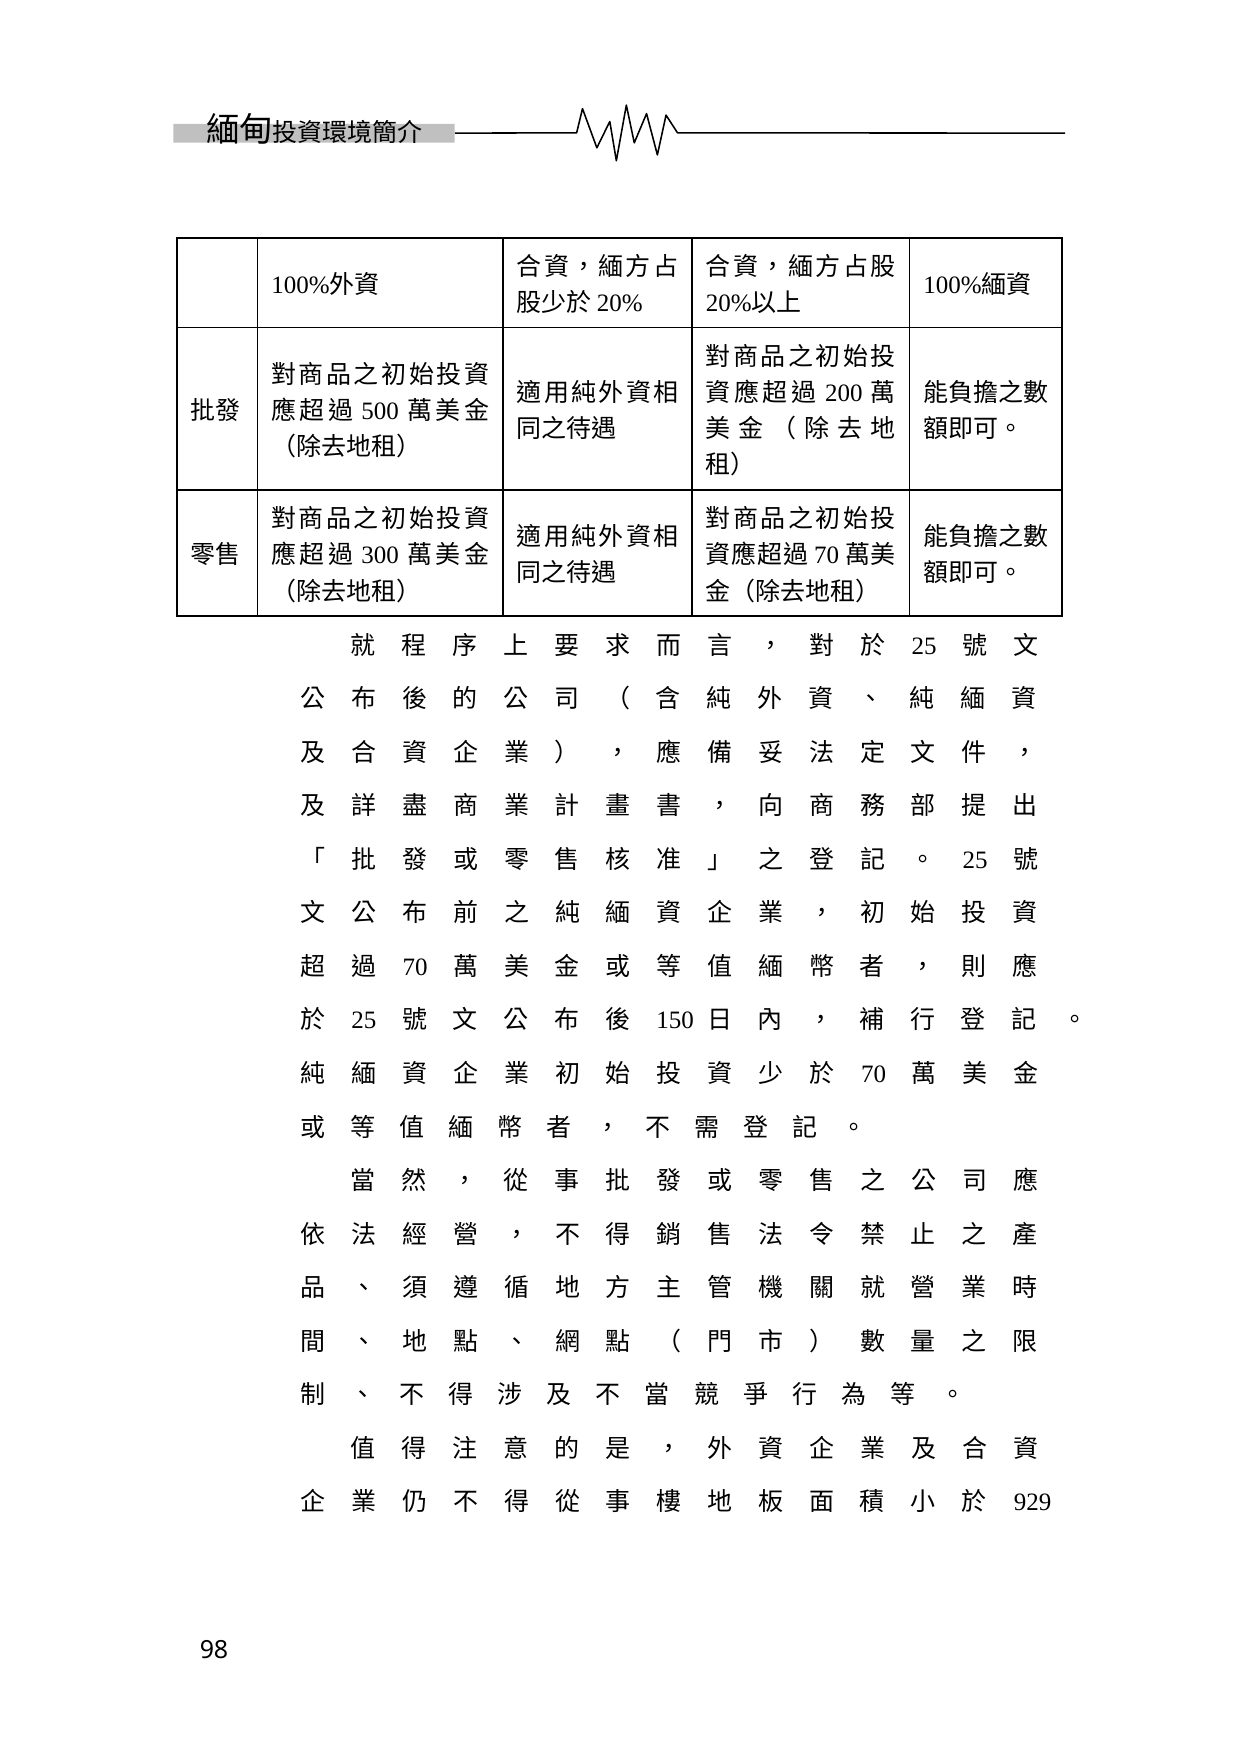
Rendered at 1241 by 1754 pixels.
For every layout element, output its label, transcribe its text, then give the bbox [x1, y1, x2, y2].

table_header 合資，緬方占股20%以上 [693, 239, 909, 327]
table_cell 適用純外資相同之待遇 [504, 328, 691, 489]
text 就程序上要求而言，對於25號文公布後的公司（含純外資、純緬資、及合資企業），應備妥法定文件，及詳盡商業計畫書，向商務部提出「批發或零售核准」之登記。25號文公布前之純緬資企業，初始投資超過70萬美金或等值緬幣者，則應於25號文公布後150日內，補行登記。純緬資企業初始投資少於70萬美金或等值緬幣者，不需登記。 [276, 617, 1063, 1152]
table_cell 適用純外資相同之待遇 [504, 491, 691, 615]
table_cell 能負擔之數額即可。 [910, 328, 1061, 489]
table_header [178, 239, 257, 327]
text 當然，從事批發或零售之公司應依法經營，不得銷售法令禁止之產品、須遵循地方主管機關就營業時間、地點、網點（門市）數量之限制、不得涉及不當競爭行為等。 [276, 1152, 1063, 1420]
table_cell 對商品之初始投資應超過70萬美金（除去地租） [693, 491, 909, 615]
table_cell 對商品之初始投資應超過500萬美金（除去地租） [258, 328, 502, 489]
table_cell 零售 [178, 491, 257, 615]
table_header 合資，緬方占股少於20% [504, 239, 691, 327]
table_cell 對商品之初始投資應超過200萬美金（除去地租） [693, 328, 909, 489]
text 值得注意的是，外資企業及合資企業仍不得從事樓地板面積小於929 [276, 1420, 1063, 1527]
table_header 100%緬資 [910, 239, 1061, 327]
table_cell 對商品之初始投資應超過300萬美金（除去地租） [258, 491, 502, 615]
table_cell 能負擔之數額即可。 [910, 491, 1061, 615]
table_cell 批發 [178, 328, 257, 489]
table_header 100%外資 [258, 239, 502, 327]
